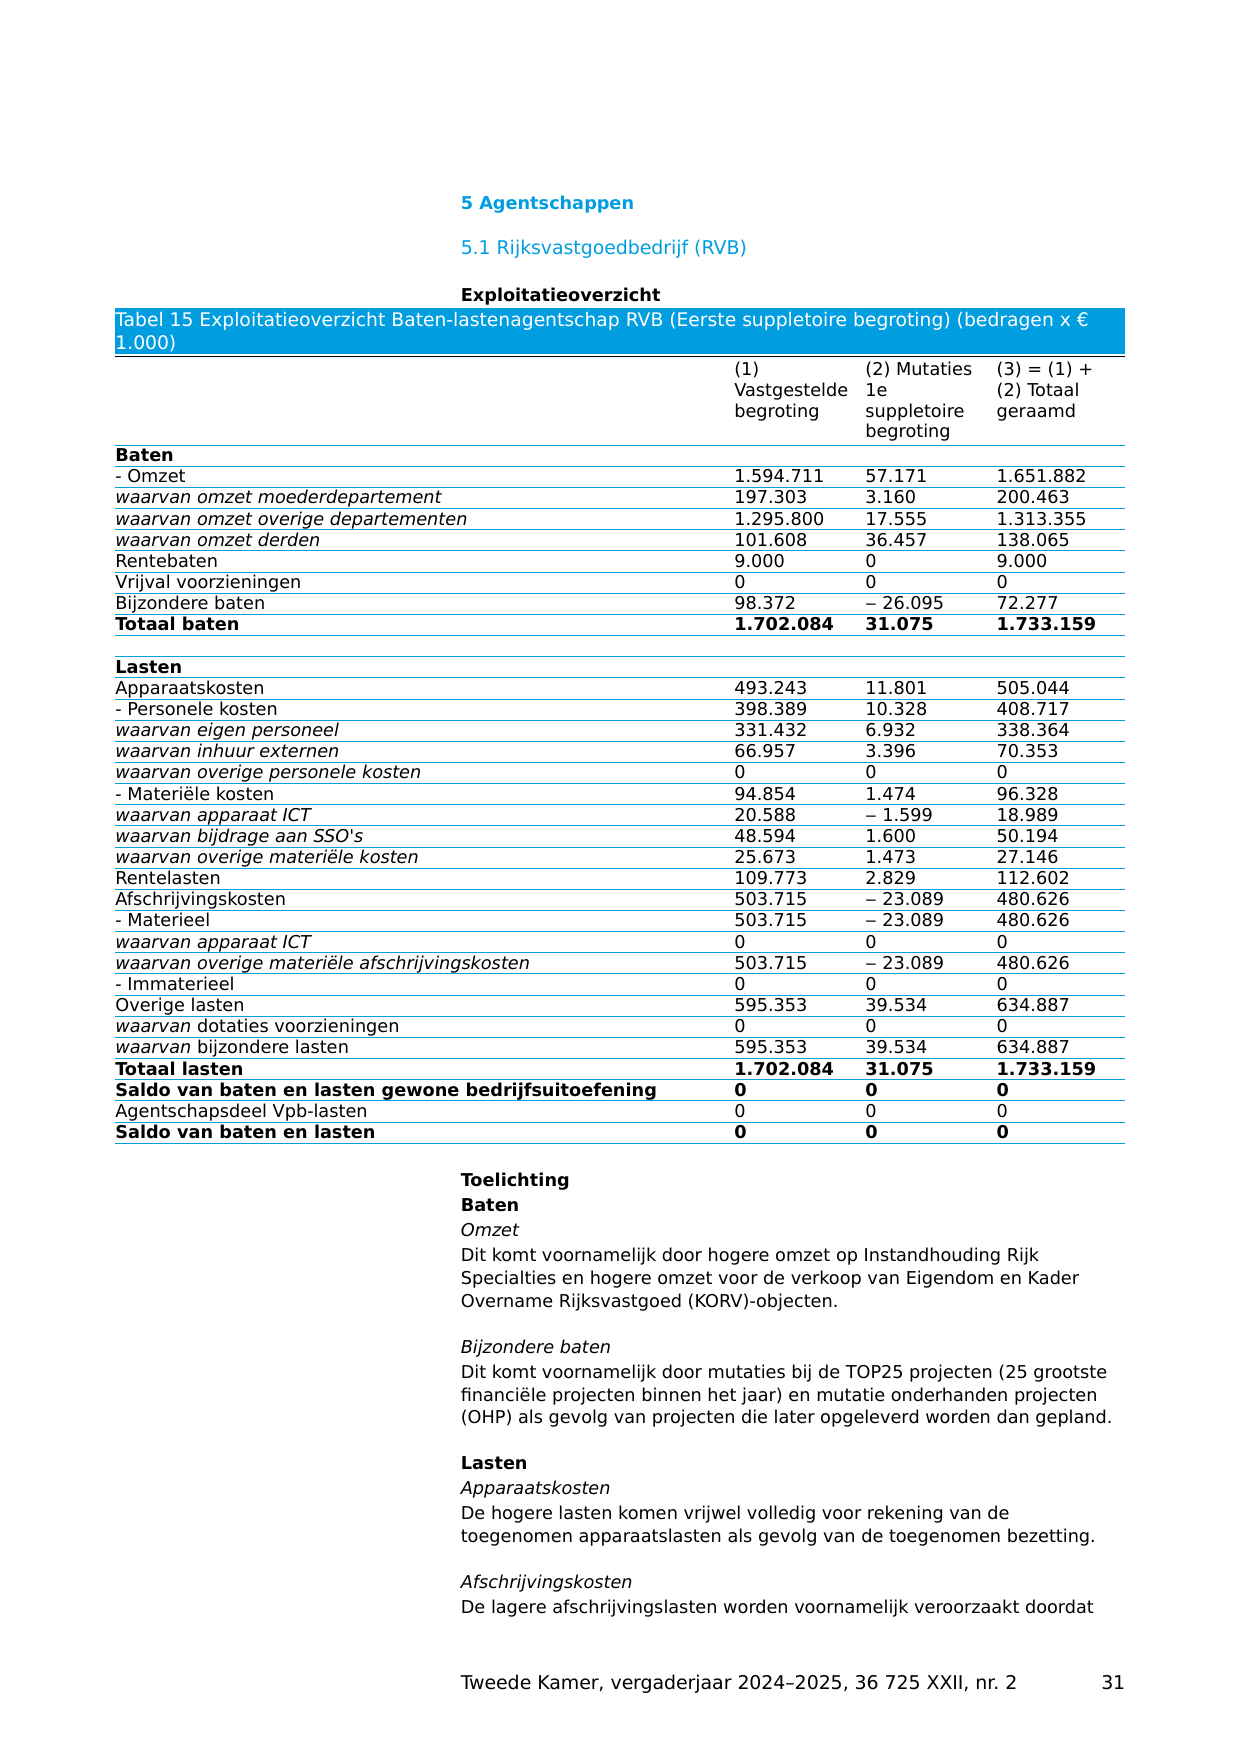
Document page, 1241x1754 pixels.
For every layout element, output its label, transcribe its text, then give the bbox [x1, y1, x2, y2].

table_cell 1.474 [862, 784, 993, 804]
title 5.1 Rijksvastgoedbedrijf (RVB) [461, 237, 1125, 259]
table_cell ‒ 23.089 [862, 953, 993, 973]
table_cell - Personele kosten [115, 700, 731, 719]
table_cell 0 [994, 1123, 1125, 1142]
table_cell 109.773 [731, 869, 862, 889]
table_cell 1.702.084 [731, 1059, 862, 1079]
table_cell waarvan inhuur externen [115, 742, 731, 762]
table_cell 493.243 [731, 678, 862, 698]
table_cell Saldo van baten en lasten gewone bedrijfsuitoefening [115, 1080, 731, 1100]
table_cell 9.000 [994, 551, 1125, 572]
table_cell Agentschapsdeel Vpb-lasten [115, 1101, 731, 1121]
table_cell 25.673 [731, 848, 862, 868]
table_cell [862, 446, 993, 466]
table_cell 48.594 [731, 826, 862, 846]
table_cell 0 [994, 1101, 1125, 1121]
table_cell Lasten [115, 657, 731, 677]
table_cell 3.160 [862, 488, 993, 508]
table_cell 0 [994, 974, 1125, 994]
table_cell [731, 636, 862, 656]
text Lasten [461, 1451, 1125, 1474]
table_cell (3) = (1) + (2) Totaal geraamd [994, 357, 1125, 445]
table_cell [731, 446, 862, 466]
table_cell 0 [731, 1123, 862, 1142]
table_cell 505.044 [994, 678, 1125, 698]
table_cell 18.989 [994, 805, 1125, 825]
table_cell waarvan overige materiële afschrijvingskosten [115, 953, 731, 973]
table_cell 1.702.084 [731, 615, 862, 635]
table_cell 39.534 [862, 1038, 993, 1058]
text Omzet [461, 1218, 1125, 1241]
table_cell 70.353 [994, 742, 1125, 762]
table_cell - Materiële kosten [115, 784, 731, 804]
table_cell 0 [994, 1080, 1125, 1100]
text De lagere afschrijvingslasten worden voornamelijk veroorzaakt doordat [461, 1595, 1125, 1618]
table_cell 0 [994, 573, 1125, 593]
table_cell Totaal lasten [115, 1059, 731, 1079]
table_cell waarvan apparaat ICT [115, 932, 731, 952]
table_cell 1.651.882 [994, 467, 1125, 487]
table_cell 0 [862, 763, 993, 783]
table_cell Afschrijvingskosten [115, 890, 731, 910]
table_cell waarvan omzet overige departementen [115, 509, 731, 529]
table_cell [862, 657, 993, 677]
table_cell 1.733.159 [994, 1059, 1125, 1079]
table_cell waarvan bijzondere lasten [115, 1038, 731, 1058]
table_cell 0 [731, 1017, 862, 1037]
table_cell 0 [994, 763, 1125, 783]
table_cell 197.303 [731, 488, 862, 508]
table_cell 0 [731, 974, 862, 994]
table_cell 0 [862, 1017, 993, 1037]
table_cell [115, 636, 731, 656]
text Afschrijvingskosten [461, 1570, 1125, 1593]
table_cell [862, 636, 993, 656]
table_cell 503.715 [731, 890, 862, 910]
table_cell waarvan apparaat ICT [115, 805, 731, 825]
text Toelichting [461, 1168, 1125, 1191]
table_cell ‒ 26.095 [862, 594, 993, 614]
table_cell 50.194 [994, 826, 1125, 846]
table_cell 36.457 [862, 530, 993, 550]
table_cell - Immaterieel [115, 974, 731, 994]
table_cell 1.473 [862, 848, 993, 868]
table_cell 3.396 [862, 742, 993, 762]
table_cell waarvan eigen personeel [115, 721, 731, 741]
table_cell 101.608 [731, 530, 862, 550]
table_cell 0 [994, 1017, 1125, 1037]
table_cell [115, 357, 731, 445]
table_cell (1) Vastgestelde begroting [731, 357, 862, 445]
text De hogere lasten komen vrijwel volledig voor rekening van de toegenomen apparaatslasten als gevolg van de toegenomen bezetting. [461, 1501, 1125, 1547]
table_cell ‒ 1.599 [862, 805, 993, 825]
table_cell 0 [731, 932, 862, 952]
text Apparaatskosten [461, 1476, 1125, 1499]
table_cell 138.065 [994, 530, 1125, 550]
table_cell 1.600 [862, 826, 993, 846]
table_cell Overige lasten [115, 996, 731, 1016]
text Exploitatieoverzicht [461, 283, 1125, 306]
table_cell ‒ 23.089 [862, 911, 993, 931]
text Bijzondere baten [461, 1335, 1125, 1358]
table_cell 27.146 [994, 848, 1125, 868]
title 5 Agentschappen [461, 191, 1125, 214]
table_cell Baten [115, 446, 731, 466]
table_cell 480.626 [994, 953, 1125, 973]
table_cell 57.171 [862, 467, 993, 487]
table_cell 0 [731, 573, 862, 593]
table_cell 9.000 [731, 551, 862, 572]
table_cell 338.364 [994, 721, 1125, 741]
table_cell - Omzet [115, 467, 731, 487]
table_cell 634.887 [994, 996, 1125, 1016]
table_cell 0 [731, 1080, 862, 1100]
table_cell (2) Mutaties 1e suppletoire begroting [862, 357, 993, 445]
table_cell 98.372 [731, 594, 862, 614]
table_cell waarvan omzet derden [115, 530, 731, 550]
table_cell 112.602 [994, 869, 1125, 889]
table_cell Saldo van baten en lasten [115, 1123, 731, 1142]
table_cell 0 [731, 1101, 862, 1121]
table_cell ‒ 23.089 [862, 890, 993, 910]
table_cell 200.463 [994, 488, 1125, 508]
table_cell 96.328 [994, 784, 1125, 804]
table_cell [994, 636, 1125, 656]
table_cell Vrijval voorzieningen [115, 573, 731, 593]
table_cell 0 [731, 763, 862, 783]
table_cell 0 [862, 551, 993, 572]
table_cell waarvan bijdrage aan SSO's [115, 826, 731, 846]
table_cell 0 [862, 974, 993, 994]
table_cell 31.075 [862, 1059, 993, 1079]
table_cell 66.957 [731, 742, 862, 762]
table_cell [994, 446, 1125, 466]
table_cell 6.932 [862, 721, 993, 741]
table_cell Rentebaten [115, 551, 731, 572]
table_cell 634.887 [994, 1038, 1125, 1058]
table_cell 72.277 [994, 594, 1125, 614]
table_cell 331.432 [731, 721, 862, 741]
text Baten [461, 1193, 1125, 1216]
table_cell waarvan dotaties voorzieningen [115, 1017, 731, 1037]
table_cell 10.328 [862, 700, 993, 719]
table_cell 0 [862, 1123, 993, 1142]
table_cell 398.389 [731, 700, 862, 719]
table_cell 2.829 [862, 869, 993, 889]
table_cell 503.715 [731, 953, 862, 973]
text Dit komt voornamelijk door hogere omzet op Instandhouding Rijk Specialties en hogere omzet voor de verkoop van Eigendom en Kader Overname Rijksvastgoed (KORV)-objecten. [461, 1243, 1125, 1312]
table_cell [731, 657, 862, 677]
table_cell 0 [862, 932, 993, 952]
table_cell 0 [862, 1080, 993, 1100]
table_cell waarvan overige materiële kosten [115, 848, 731, 868]
table_cell 480.626 [994, 890, 1125, 910]
table_cell 1.594.711 [731, 467, 862, 487]
table_cell 0 [862, 1101, 993, 1121]
table_cell 1.313.355 [994, 509, 1125, 529]
table_cell 94.854 [731, 784, 862, 804]
table_cell 17.555 [862, 509, 993, 529]
table_cell 480.626 [994, 911, 1125, 931]
table_cell 595.353 [731, 996, 862, 1016]
table_cell 408.717 [994, 700, 1125, 719]
table_cell Bijzondere baten [115, 594, 731, 614]
table_cell waarvan overige personele kosten [115, 763, 731, 783]
table_cell Totaal baten [115, 615, 731, 635]
table_cell 595.353 [731, 1038, 862, 1058]
table_cell [994, 657, 1125, 677]
table_cell 31.075 [862, 615, 993, 635]
table_cell 20.588 [731, 805, 862, 825]
table_cell 0 [994, 932, 1125, 952]
table_cell waarvan omzet moederdepartement [115, 488, 731, 508]
table_cell - Materieel [115, 911, 731, 931]
table_cell Apparaatskosten [115, 678, 731, 698]
table_cell Rentelasten [115, 869, 731, 889]
table_cell 11.801 [862, 678, 993, 698]
table_cell 1.295.800 [731, 509, 862, 529]
table_cell 0 [862, 573, 993, 593]
table_cell 1.733.159 [994, 615, 1125, 635]
table_cell 39.534 [862, 996, 993, 1016]
text Dit komt voornamelijk door mutaties bij de TOP25 projecten (25 grootste financiële projecten binnen het jaar) en mutatie onderhanden projecten (OHP) als gevolg van projecten die later opgeleverd worden dan gepland. [461, 1360, 1125, 1428]
table_cell 503.715 [731, 911, 862, 931]
